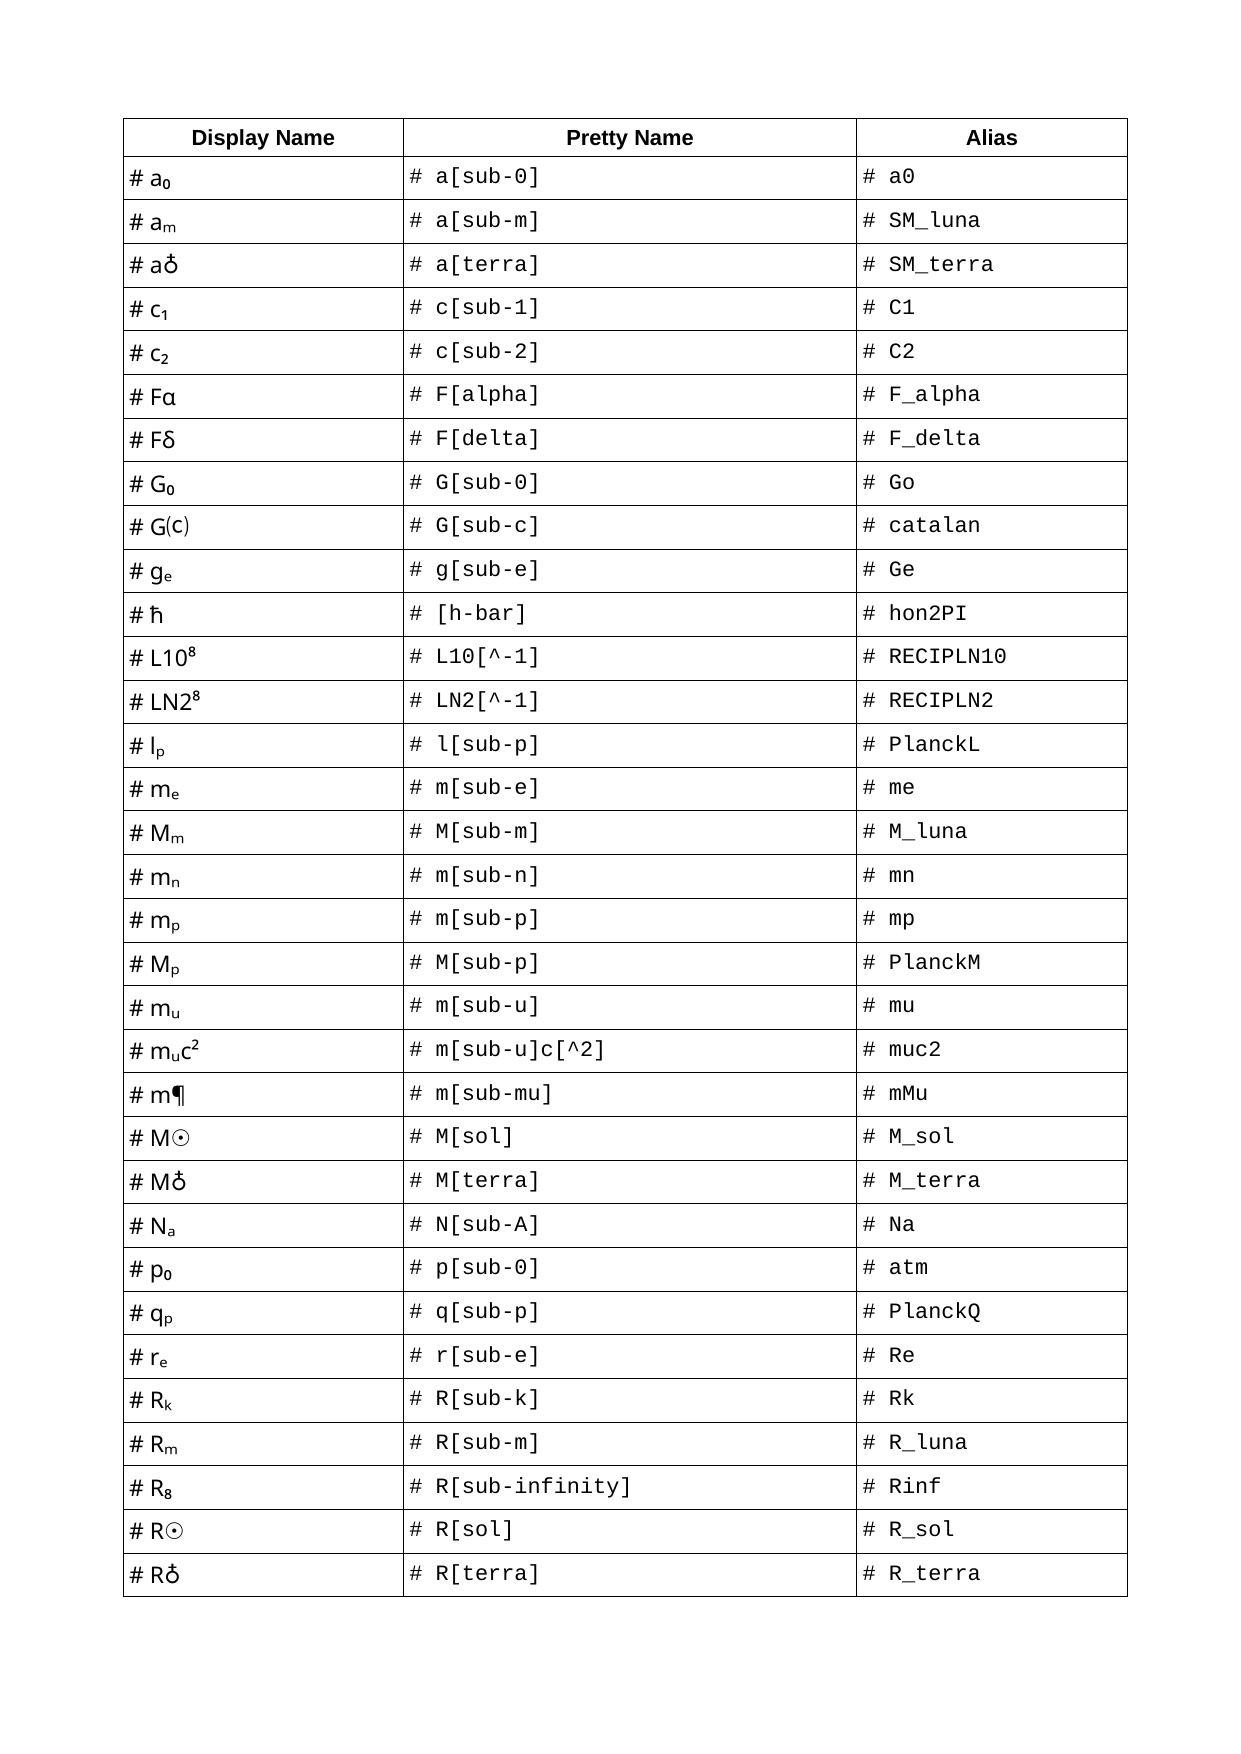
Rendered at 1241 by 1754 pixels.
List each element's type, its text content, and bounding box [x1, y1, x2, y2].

table_cell # L10[^-1] [404, 637, 856, 679]
table_cell # mₑ [124, 768, 403, 810]
table_cell # l[sub-p] [404, 724, 856, 767]
table_cell # hon2PI [857, 593, 1127, 636]
table_cell # p[sub-0] [404, 1248, 856, 1291]
table_cell # c[sub-1] [404, 288, 856, 330]
table_cell # PlanckL [857, 724, 1127, 767]
table_cell # M[sub-p] [404, 943, 856, 985]
table_header Alias [857, 119, 1127, 156]
table_cell # c₁ [124, 288, 403, 330]
table_cell # Rinf [857, 1466, 1127, 1509]
table_cell # Ge [857, 550, 1127, 592]
table_cell # R☉ [124, 1510, 403, 1552]
table_cell # mu [857, 986, 1127, 1029]
table_cell # M[sol] [404, 1117, 856, 1159]
table_cell # m[sub-u] [404, 986, 856, 1029]
table_header Display Name [124, 119, 403, 156]
table_cell # c₂ [124, 331, 403, 374]
table_cell # Rₘ [124, 1423, 403, 1465]
table_cell # R[terra] [404, 1554, 856, 1596]
table_cell # p₀ [124, 1248, 403, 1291]
table_cell # rₑ [124, 1335, 403, 1378]
table_cell # m[sub-u]c[^2] [404, 1030, 856, 1072]
table_cell # R[sol] [404, 1510, 856, 1552]
table_cell # C1 [857, 288, 1127, 330]
table_cell # lₚ [124, 724, 403, 767]
table_cell # LN2[^-1] [404, 681, 856, 723]
table_cell # G[sub-c] [404, 506, 856, 548]
table_cell # R₈ [124, 1466, 403, 1509]
table_cell # R_luna [857, 1423, 1127, 1465]
table_cell # aₘ [124, 200, 403, 243]
table_cell # PlanckQ [857, 1292, 1127, 1334]
table_cell # a[sub-0] [404, 157, 856, 199]
table_cell # Mₚ [124, 943, 403, 985]
table_cell # Na [857, 1204, 1127, 1247]
table_cell # mn [857, 855, 1127, 898]
table_cell # R[sub-infinity] [404, 1466, 856, 1509]
table_cell # a♁ [124, 244, 403, 287]
table_cell # gₑ [124, 550, 403, 592]
table_cell # F_delta [857, 419, 1127, 461]
table_cell # LN2⁸ [124, 681, 403, 723]
table_cell # mᵤc² [124, 1030, 403, 1072]
table_cell # Mₘ [124, 811, 403, 854]
table_cell # muc2 [857, 1030, 1127, 1072]
table_cell # Rk [857, 1379, 1127, 1421]
table_cell # m[sub-n] [404, 855, 856, 898]
table_cell # G⒞ [124, 506, 403, 548]
table_cell # SM_luna [857, 200, 1127, 243]
table_cell # me [857, 768, 1127, 810]
table_cell # G[sub-0] [404, 462, 856, 505]
table_cell # F[alpha] [404, 375, 856, 418]
table_cell # a[terra] [404, 244, 856, 287]
table_cell # M☉ [124, 1117, 403, 1159]
table_cell # R_terra [857, 1554, 1127, 1596]
table_cell # m¶ [124, 1073, 403, 1116]
table_cell # c[sub-2] [404, 331, 856, 374]
table_cell # Re [857, 1335, 1127, 1378]
table_cell # a[sub-m] [404, 200, 856, 243]
table_cell # [h-bar] [404, 593, 856, 636]
table_cell # m[sub-e] [404, 768, 856, 810]
table_cell # M_sol [857, 1117, 1127, 1159]
table_cell # qₚ [124, 1292, 403, 1334]
table_cell # m[sub-p] [404, 899, 856, 941]
table_cell # M♁ [124, 1161, 403, 1203]
table_cell # R_sol [857, 1510, 1127, 1552]
table_cell # a0 [857, 157, 1127, 199]
table_cell # N[sub-A] [404, 1204, 856, 1247]
table_cell # SM_terra [857, 244, 1127, 287]
table_cell # R[sub-k] [404, 1379, 856, 1421]
table_cell # PlanckM [857, 943, 1127, 985]
table_cell # ħ [124, 593, 403, 636]
table_cell # catalan [857, 506, 1127, 548]
table_cell # Fδ [124, 419, 403, 461]
table_cell # m[sub-mu] [404, 1073, 856, 1116]
table_cell # M_terra [857, 1161, 1127, 1203]
table_cell # Nₐ [124, 1204, 403, 1247]
table_cell # C2 [857, 331, 1127, 374]
table_cell # r[sub-e] [404, 1335, 856, 1378]
table_header Pretty Name [404, 119, 856, 156]
table_cell # F[delta] [404, 419, 856, 461]
table_cell # L10⁸ [124, 637, 403, 679]
table_cell # mp [857, 899, 1127, 941]
table_cell # M_luna [857, 811, 1127, 854]
table_cell # M[terra] [404, 1161, 856, 1203]
table_cell # atm [857, 1248, 1127, 1291]
table_cell # M[sub-m] [404, 811, 856, 854]
table_cell # q[sub-p] [404, 1292, 856, 1334]
table_cell # G₀ [124, 462, 403, 505]
table_cell # Fα [124, 375, 403, 418]
table_cell # Go [857, 462, 1127, 505]
table_cell # RECIPLN10 [857, 637, 1127, 679]
table_cell # R♁ [124, 1554, 403, 1596]
table_cell # R[sub-m] [404, 1423, 856, 1465]
table_cell # mₚ [124, 899, 403, 941]
table_cell # mᵤ [124, 986, 403, 1029]
table_cell # g[sub-e] [404, 550, 856, 592]
table_cell # a₀ [124, 157, 403, 199]
table_cell # Rₖ [124, 1379, 403, 1421]
table_cell # mₙ [124, 855, 403, 898]
table_cell # RECIPLN2 [857, 681, 1127, 723]
table_cell # mMu [857, 1073, 1127, 1116]
table_cell # F_alpha [857, 375, 1127, 418]
